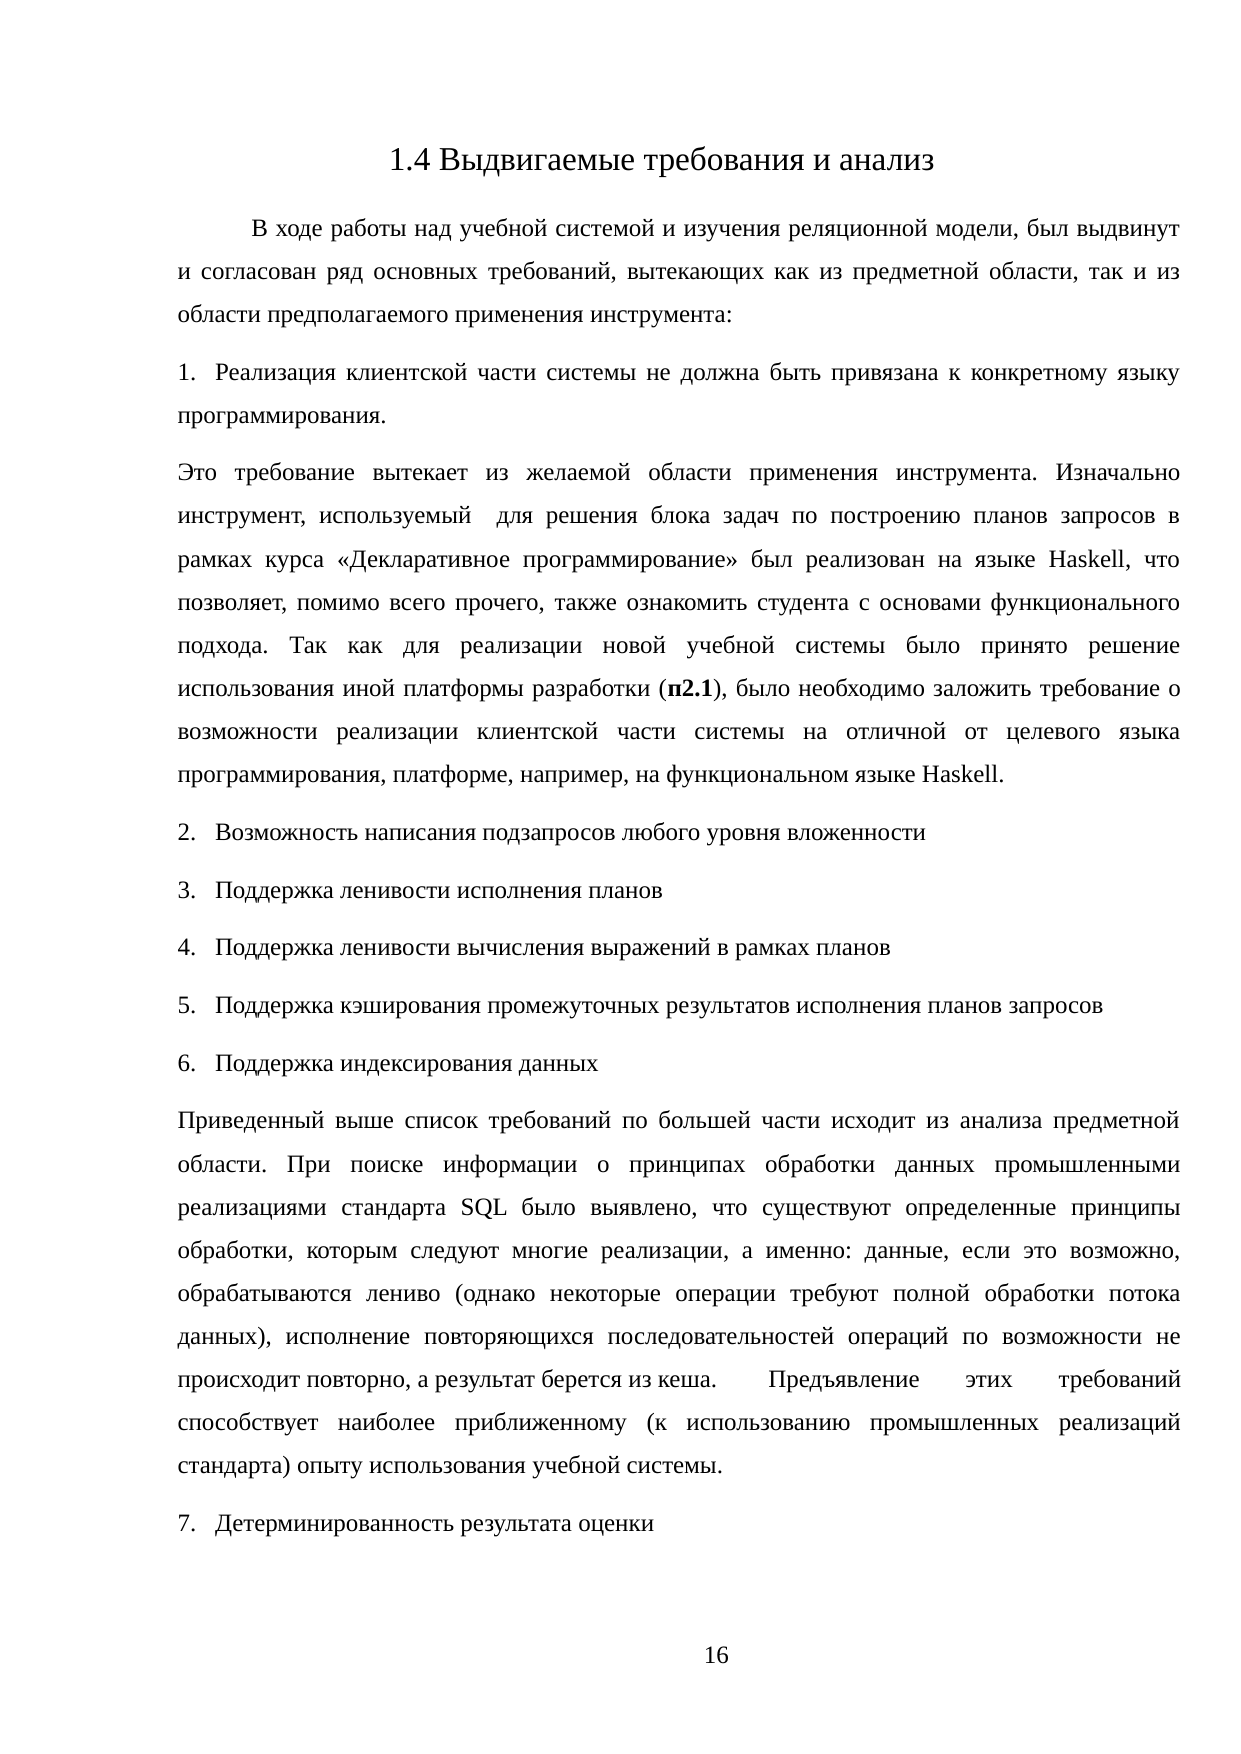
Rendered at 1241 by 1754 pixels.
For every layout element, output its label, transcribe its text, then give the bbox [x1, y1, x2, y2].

text Приведенный выше список требований по большей части исходит из анализа предметной области. При поиске информации о принципах обработки данных промышленными реализациями стандарта SQL было выявлено, что существуют определенные принципы обработки, которым следуют многие реализации, а именно: данные, если это возможно, обрабатываются лениво (однако некоторые операции требуют полной обработки потока данных), исполнение повторяющихся последовательностей операций по возможности не происходит повторно, а результат берется из кеша. Предъявление этих требований способствует наиболее приближенному (к использованию промышленных реализаций стандарта) опыту использования учебной системы. [177, 1106, 1181, 1479]
list Это требование вытекает из желаемой области применения инструмента. Изначально инструмент, используемый для решения блока задач по построению планов запросов в рамках курса «Декларативное программирование» был реализован на языке Haskell, что позволяет, помимо всего прочего, также ознакомить студента с основами функционального подхода. Так как для реализации новой учебной системы было принято решение использования иной платформы разработки (п2.1), было необходимо заложить требование о возможности реализации клиентской части системы на отличной от целевого языка программирования, платформе, например, на функциональном языке Haskell. [177, 457, 1181, 788]
list Реализация клиентской части системы не должна быть привязана к конкретному языку программирования. [177, 357, 1181, 428]
list Поддержка ленивости исполнения планов [177, 875, 1181, 903]
list Поддержка индексирования данных [177, 1048, 1181, 1077]
list Поддержка кэширования промежуточных результатов исполнения планов запросов [177, 990, 1181, 1019]
text 7. Детерминированность результата оценки [177, 1508, 1181, 1537]
list Поддержка ленивости вычисления выражений в рамках планов [177, 932, 1181, 961]
list Возможность написания подзапросов любого уровня вложенности [177, 817, 1181, 846]
subtitle 1.4 Выдвигаемые требования и анализ [177, 139, 1146, 177]
text В ходе работы над учебной системой и изучения реляционной модели, был выдвинут и согласован ряд основных требований, вытекающих как из предметной области, так и из области предполагаемого применения инструмента: [177, 213, 1181, 328]
